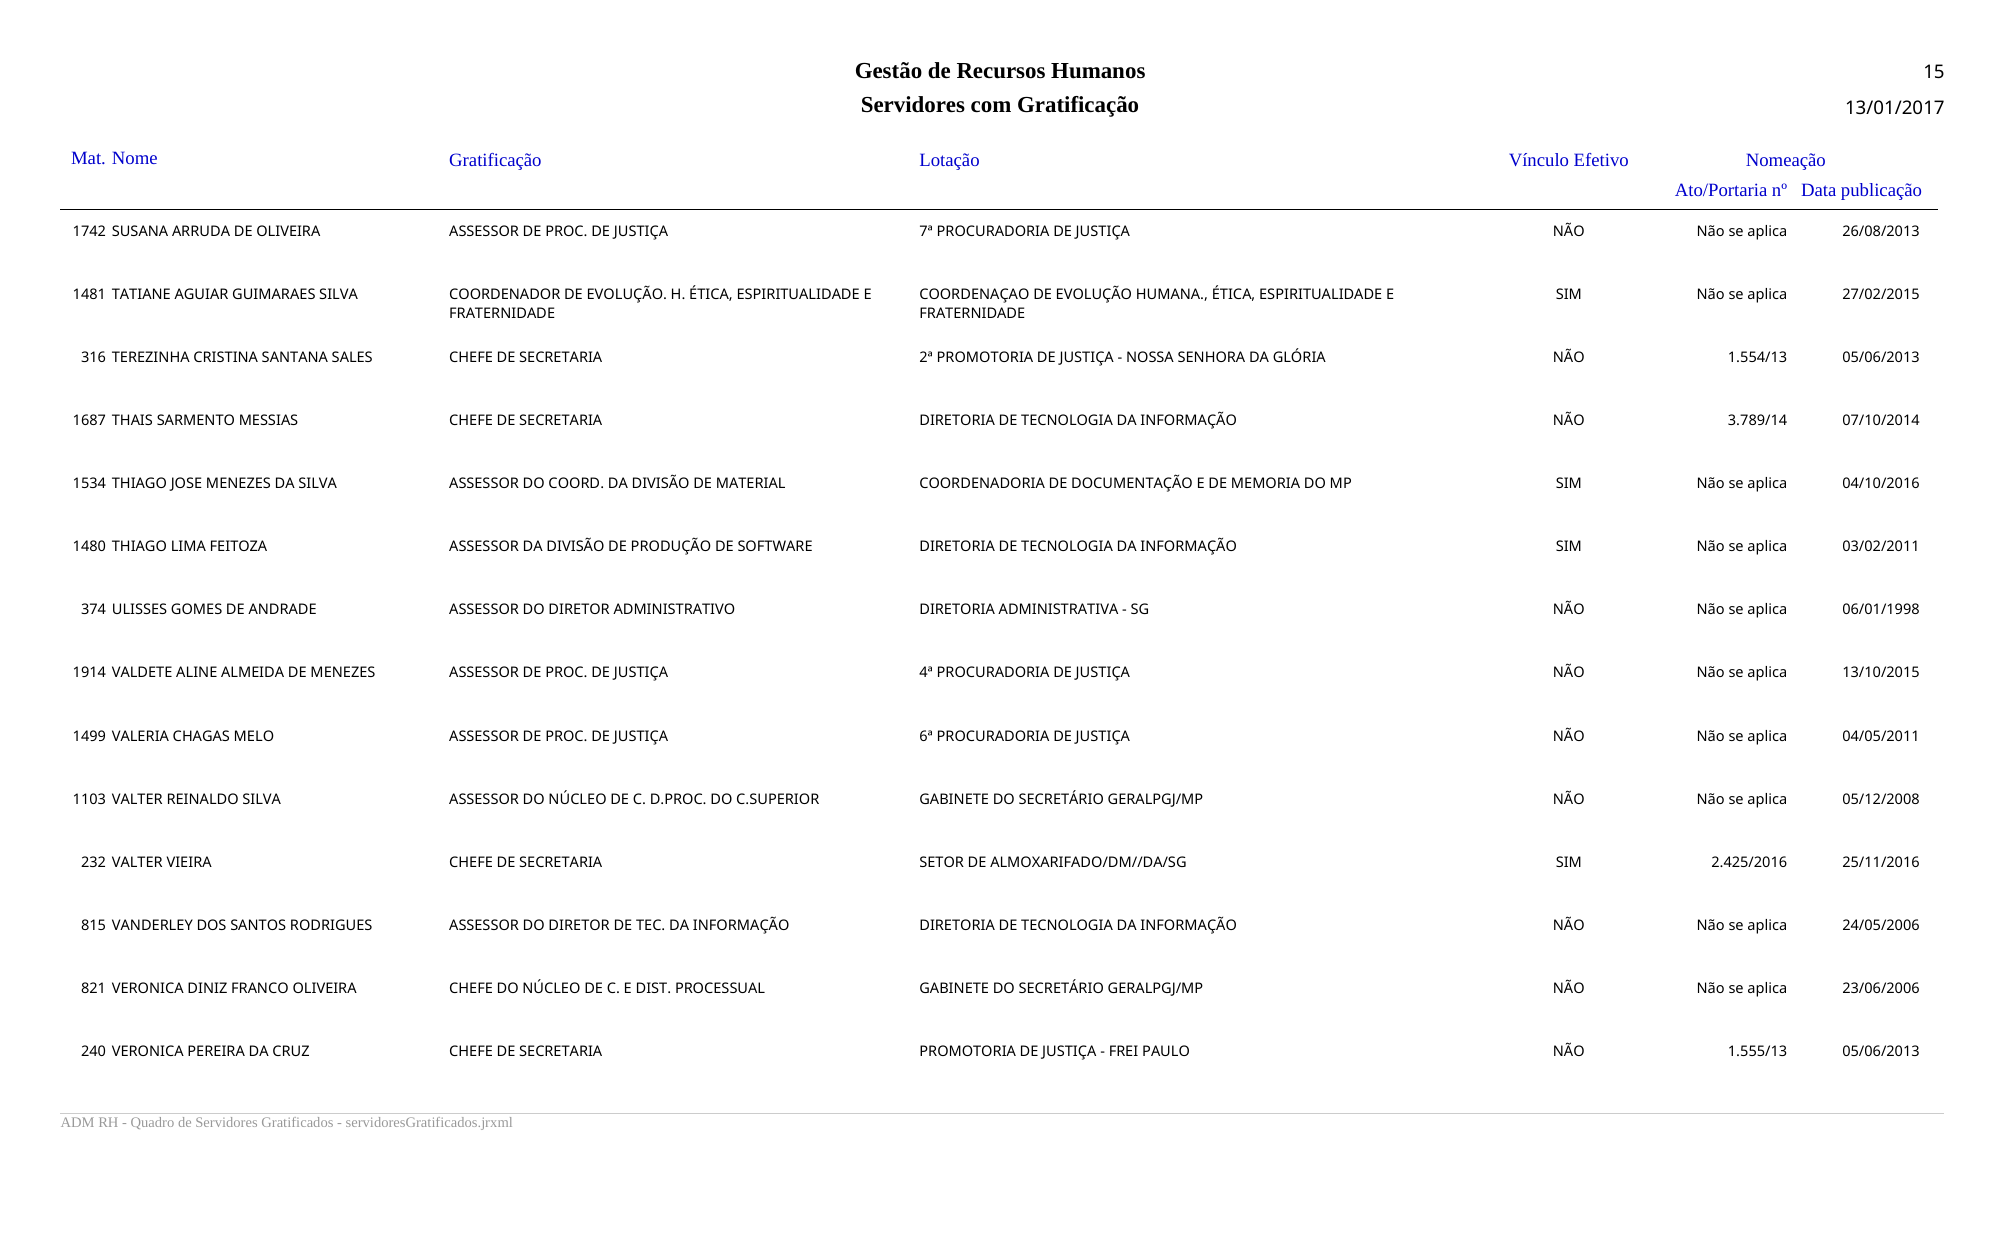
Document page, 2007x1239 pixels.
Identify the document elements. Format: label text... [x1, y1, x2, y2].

table_cell [1787, 1041, 1792, 1069]
table_cell [440, 754, 449, 767]
table_cell [0, 894, 112, 912]
table_cell VANDERLEY DOS SANTOS RODRIGUES [112, 915, 440, 975]
table_cell 1742 [9, 220, 106, 249]
table_cell [0, 312, 112, 326]
table_cell [1920, 1041, 2007, 1069]
table_cell [0, 704, 112, 722]
table_cell Não se aplica [1649, 789, 1787, 817]
table_cell 4ª PROCURADORIA DE JUSTIÇA [919, 662, 1486, 722]
table_cell [106, 284, 112, 312]
table_cell [440, 691, 449, 704]
table_cell [910, 894, 919, 912]
table_cell [0, 375, 112, 389]
table_cell [1642, 725, 1649, 754]
table_cell VERONICA PEREIRA DA CRUZ [112, 1041, 440, 1101]
table_cell [440, 725, 449, 754]
table_cell [910, 263, 919, 280]
table_cell [910, 1070, 919, 1083]
table_cell CHEFE DE SECRETARIA [449, 1041, 910, 1101]
table_cell [440, 1083, 449, 1101]
table_cell [106, 347, 112, 375]
table_cell [0, 536, 9, 564]
table_cell ASSESSOR DO COORD. DA DIVISÃO DE MATERIAL [449, 473, 910, 533]
table_cell Não se aplica [1649, 599, 1787, 628]
table_cell 13/01/2017 [1790, 95, 1944, 123]
table_cell [1787, 473, 1792, 501]
table_cell [440, 263, 449, 280]
table_cell [0, 754, 112, 767]
table_cell ASSESSOR DE PROC. DE JUSTIÇA [449, 220, 910, 280]
table_cell [1920, 473, 2007, 501]
table_cell ASSESSOR DA DIVISÃO DE PRODUÇÃO DE SOFTWARE [449, 536, 910, 596]
table_cell COORDENADOR DE EVOLUÇÃO. H. ÉTICA, ESPIRITUALIDADE E FRATERNIDADE [449, 284, 910, 343]
table_cell [910, 220, 919, 249]
table_cell [440, 578, 449, 596]
table_cell [1642, 473, 1649, 501]
table_cell [1486, 915, 1495, 943]
table_cell 25/11/2016 [1793, 852, 1919, 880]
table_cell [1920, 789, 2007, 817]
table_cell Não se aplica [1649, 473, 1787, 501]
table_cell [1486, 263, 2007, 280]
table_cell SUSANA ARRUDA DE OLIVEIRA [112, 220, 440, 280]
table_header Mat. [44, 147, 106, 177]
table_cell [0, 662, 9, 691]
table_cell [0, 565, 112, 578]
table_cell COORDENADORIA DE DOCUMENTAÇÃO E DE MEMORIA DO MP [919, 473, 1486, 533]
table_cell ULISSES GOMES DE ANDRADE [112, 599, 440, 659]
table_cell [0, 599, 9, 628]
table_cell 1499 [9, 725, 106, 754]
table_cell [910, 1006, 919, 1020]
table_cell [910, 1020, 919, 1038]
table_cell VERONICA DINIZ FRANCO OLIVEIRA [112, 978, 440, 1038]
table_cell [440, 220, 449, 249]
table_cell [910, 149, 919, 177]
table_cell [440, 375, 449, 389]
table_cell [0, 95, 213, 123]
table_cell Não se aplica [1649, 915, 1787, 943]
table_cell 815 [9, 915, 106, 943]
table_cell [910, 628, 919, 641]
table_cell [440, 978, 449, 1006]
table_cell [0, 978, 9, 1006]
table_cell [0, 641, 112, 659]
table_cell ASSESSOR DO DIRETOR ADMINISTRATIVO [449, 599, 910, 659]
table_cell [0, 691, 112, 704]
table_cell [440, 565, 449, 578]
table_cell 1103 [9, 789, 106, 817]
table_cell NÃO [1495, 789, 1642, 831]
table_cell [106, 536, 112, 564]
table_cell [1787, 220, 1792, 249]
table_cell [0, 123, 2007, 147]
table_cell ADM RH - Quadro de Servidores Gratificados - servidoresGratificados.jrxml [60, 1114, 1944, 1137]
table_cell [910, 347, 919, 375]
table_cell [0, 284, 9, 312]
table_cell [0, 915, 9, 943]
table_cell [0, 831, 112, 848]
table_cell [1486, 438, 1495, 452]
table_cell Não se aplica [1649, 284, 1787, 312]
table_cell [0, 1020, 112, 1038]
table_cell [910, 957, 919, 975]
table_cell NÃO [1495, 915, 1642, 957]
table_cell ASSESSOR DE PROC. DE JUSTIÇA [449, 725, 910, 785]
table_cell [0, 452, 112, 470]
table_cell Ato/Portaria nº [1649, 179, 1787, 208]
table_cell [910, 452, 919, 470]
table_cell [1642, 1006, 2007, 1020]
table_cell [1642, 789, 1649, 817]
table_cell [1787, 347, 1792, 375]
table_cell [910, 536, 919, 564]
table_cell [910, 1041, 919, 1069]
table_cell [440, 1041, 449, 1069]
table_cell [910, 789, 919, 817]
table_cell [1486, 515, 2007, 533]
table_cell [1922, 149, 2007, 177]
table_cell Não se aplica [1649, 725, 1787, 754]
table_cell [0, 473, 9, 501]
table_cell [910, 704, 919, 722]
table_cell [440, 915, 449, 943]
table_cell VALTER VIEIRA [112, 852, 440, 912]
table_cell NÃO [1495, 725, 1642, 767]
table_cell [0, 249, 112, 262]
table_cell [1486, 725, 1495, 754]
table_cell [0, 179, 1649, 208]
table_cell [0, 326, 112, 343]
table_cell [0, 725, 9, 754]
table_cell [1642, 249, 2007, 262]
table_cell [440, 1070, 449, 1083]
table_cell 03/02/2011 [1793, 536, 1919, 564]
table_cell GABINETE DO SECRETÁRIO GERALPGJ/MP [919, 978, 1486, 1038]
table_cell [1642, 817, 2007, 831]
table_cell [1920, 978, 2007, 1006]
table_cell [1920, 410, 2007, 438]
table_cell [1486, 501, 1495, 515]
table_cell DIRETORIA ADMINISTRATIVA - SG [919, 599, 1486, 659]
table_cell ASSESSOR DO DIRETOR DE TEC. DA INFORMAÇÃO [449, 915, 910, 975]
table_cell THAIS SARMENTO MESSIAS [112, 410, 440, 470]
table_cell [440, 662, 449, 691]
table_cell [910, 375, 919, 389]
table_cell [910, 389, 919, 407]
table_cell [106, 473, 112, 501]
table_cell 05/06/2013 [1793, 347, 1919, 375]
table_cell [0, 1041, 9, 1069]
table_cell [1642, 410, 1649, 438]
table_cell [910, 754, 919, 767]
table_cell [440, 473, 449, 501]
table_cell Lotação [919, 149, 1486, 178]
table_cell [1642, 220, 1649, 249]
table_cell ASSESSOR DO NÚCLEO DE C. D.PROC. DO C.SUPERIOR [449, 789, 910, 848]
table_cell [1486, 565, 1495, 578]
table_cell 07/10/2014 [1793, 410, 1919, 438]
table_header [0, 0, 2007, 57]
table_cell [1642, 754, 2007, 767]
table_cell 232 [9, 852, 106, 880]
table_cell [1486, 1041, 1495, 1069]
table_cell [106, 220, 112, 249]
table_cell [106, 1041, 112, 1069]
table_cell [0, 1101, 2007, 1113]
table_cell 24/05/2006 [1793, 915, 1919, 943]
table_cell [0, 1113, 60, 1137]
table_cell [1486, 473, 1495, 501]
table_cell [440, 789, 449, 817]
table_cell NÃO [1495, 410, 1642, 452]
table_cell [1920, 852, 2007, 880]
table_cell [440, 894, 449, 912]
table_cell DIRETORIA DE TECNOLOGIA DA INFORMAÇÃO [919, 536, 1486, 596]
table_cell [0, 957, 112, 975]
table_cell [1486, 389, 2007, 407]
table_cell [1642, 284, 1649, 312]
table_cell 2.425/2016 [1649, 852, 1787, 880]
table_cell [1486, 1006, 1495, 1020]
table_cell [440, 641, 449, 659]
table_cell NÃO [1495, 599, 1642, 641]
table_cell [1945, 1113, 2007, 1137]
table_cell [910, 641, 919, 659]
table_cell [0, 211, 2007, 220]
table_cell [440, 347, 449, 375]
table_cell [1486, 691, 1495, 704]
table_cell [910, 915, 919, 943]
table_cell Não se aplica [1649, 662, 1787, 691]
table_cell [1486, 452, 2007, 470]
table_cell [0, 768, 112, 785]
table_cell [910, 880, 919, 894]
table_cell NÃO [1495, 347, 1642, 389]
table_cell [1486, 599, 1495, 628]
table_cell 374 [9, 599, 106, 628]
table_cell CHEFE DO NÚCLEO DE C. E DIST. PROCESSUAL [449, 978, 910, 1038]
table_cell [1787, 284, 1792, 312]
table_cell [1642, 628, 2007, 641]
table_cell [0, 943, 112, 957]
table_cell [440, 817, 449, 831]
table_cell DIRETORIA DE TECNOLOGIA DA INFORMAÇÃO [919, 915, 1486, 975]
table_cell [440, 536, 449, 564]
table_cell 3.789/14 [1649, 410, 1787, 438]
table_cell SETOR DE ALMOXARIFADO/DM//DA/SG [919, 852, 1486, 912]
table_cell [1642, 536, 1649, 564]
table_cell [1486, 1083, 2007, 1101]
table_cell [1486, 943, 1495, 957]
table_cell [1486, 312, 1495, 326]
table_cell [199, 149, 449, 177]
table_cell [1642, 880, 2007, 894]
table_cell VALDETE ALINE ALMEIDA DE MENEZES [112, 662, 440, 722]
table_cell Não se aplica [1649, 536, 1787, 564]
table_cell [440, 943, 449, 957]
table_cell [1486, 662, 1495, 691]
table_cell GABINETE DO SECRETÁRIO GERALPGJ/MP [919, 789, 1486, 848]
table_cell [1486, 1020, 2007, 1038]
table_cell NÃO [1495, 662, 1642, 704]
table_cell [440, 389, 449, 407]
table_cell 1687 [9, 410, 106, 438]
table_cell [1642, 501, 2007, 515]
table_cell [1486, 284, 1495, 312]
table_cell [1787, 410, 1792, 438]
table_cell [440, 768, 449, 785]
table_cell [1486, 249, 1495, 262]
table_cell [1486, 326, 2007, 343]
table_cell 1914 [9, 662, 106, 691]
table_cell [1787, 789, 1792, 817]
table_cell [1486, 375, 1495, 389]
table_cell [1486, 410, 1495, 438]
table_cell [910, 515, 919, 533]
table_cell [0, 220, 9, 249]
table_cell 23/06/2006 [1793, 978, 1919, 1006]
table_cell [910, 438, 919, 452]
table_cell [1486, 578, 2007, 596]
table_cell [1486, 220, 1495, 249]
table_header Nome [112, 147, 199, 177]
table_cell Servidores com Gratificação [213, 91, 1787, 123]
table_cell [0, 1070, 112, 1083]
table_cell [0, 817, 112, 831]
table_cell [0, 389, 112, 407]
table_cell [910, 249, 919, 262]
table_cell [1642, 1070, 2007, 1083]
table_cell [440, 249, 449, 262]
table_cell [0, 578, 112, 596]
table_cell [1920, 662, 2007, 691]
table_cell [106, 915, 112, 943]
table_cell [0, 149, 44, 177]
table_cell [440, 284, 449, 312]
table_cell [440, 831, 449, 848]
table_cell [910, 817, 919, 831]
table_cell [440, 957, 449, 975]
table_cell [440, 501, 449, 515]
table_cell [1486, 1070, 1495, 1083]
table_cell DIRETORIA DE TECNOLOGIA DA INFORMAÇÃO [919, 410, 1486, 470]
table_cell VALERIA CHAGAS MELO [112, 725, 440, 785]
table_cell THIAGO JOSE MENEZES DA SILVA [112, 473, 440, 533]
table_cell [440, 312, 449, 326]
table_cell [1486, 347, 1495, 375]
table_cell [910, 691, 919, 704]
table_cell 15 [1790, 59, 1944, 85]
table_cell [440, 1006, 449, 1020]
table_cell [1642, 599, 1649, 628]
table_cell [1642, 691, 2007, 704]
table_cell [440, 515, 449, 533]
table_cell [1642, 978, 1649, 1006]
table_cell [0, 501, 112, 515]
table_cell [440, 438, 449, 452]
table_cell 1481 [9, 284, 106, 312]
table_cell CHEFE DE SECRETARIA [449, 852, 910, 912]
table_cell CHEFE DE SECRETARIA [449, 347, 910, 407]
table_cell [0, 852, 9, 880]
table_cell [0, 263, 112, 280]
table_cell [1920, 347, 2007, 375]
table_cell Não se aplica [1649, 978, 1787, 1006]
table_cell [0, 347, 9, 375]
table_cell [1642, 149, 1649, 177]
table_cell [910, 284, 919, 312]
table_cell [1920, 915, 2007, 943]
table_cell [1920, 284, 2007, 312]
table_cell [106, 149, 112, 177]
table_cell [910, 473, 919, 501]
table_cell [1642, 1041, 1649, 1069]
table_cell [1945, 95, 2007, 123]
table_cell [440, 704, 449, 722]
table_cell [0, 515, 112, 533]
table_cell [1787, 852, 1792, 880]
table_cell Data publicação [1787, 179, 1922, 208]
table_cell [0, 880, 112, 894]
table_cell [0, 628, 112, 641]
table_cell [440, 628, 449, 641]
table_cell THIAGO LIMA FEITOZA [112, 536, 440, 596]
table_cell SIM [1495, 284, 1642, 326]
table_cell [1920, 599, 2007, 628]
table_cell [0, 410, 9, 438]
table_cell [106, 789, 112, 817]
table_cell 04/05/2011 [1793, 725, 1919, 754]
table_cell [910, 410, 919, 438]
table_cell [910, 852, 919, 880]
table_cell [910, 312, 919, 326]
table_cell [1486, 817, 1495, 831]
table_cell [1642, 915, 1649, 943]
table_cell [0, 1006, 112, 1020]
table_cell [1922, 179, 2007, 208]
table_cell [1486, 704, 2007, 722]
table_cell [1945, 59, 2007, 85]
table_cell Nomeação [1649, 149, 1922, 178]
table_cell [1486, 894, 2007, 912]
table_cell ASSESSOR DE PROC. DE JUSTIÇA [449, 662, 910, 722]
table_cell CHEFE DE SECRETARIA [449, 410, 910, 470]
table_cell Não se aplica [1649, 220, 1787, 249]
table_cell [0, 85, 2007, 91]
table_cell PROMOTORIA DE JUSTIÇA - FREI PAULO [919, 1041, 1486, 1101]
table_cell [910, 943, 919, 957]
table_cell [910, 599, 919, 628]
table_cell [0, 789, 9, 817]
table_cell VALTER REINALDO SILVA [112, 789, 440, 848]
table_cell [1787, 915, 1792, 943]
table_cell TATIANE AGUIAR GUIMARAES SILVA [112, 284, 440, 343]
table_cell Vínculo Efetivo [1495, 149, 1642, 178]
table_cell COORDENAÇAO DE EVOLUÇÃO HUMANA., ÉTICA, ESPIRITUALIDADE E FRATERNIDADE [919, 284, 1486, 343]
table_cell NÃO [1495, 978, 1642, 1020]
table_cell [106, 599, 112, 628]
table_cell 27/02/2015 [1793, 284, 1919, 312]
table_cell 1.554/13 [1649, 347, 1787, 375]
table_cell [1486, 641, 2007, 659]
table_cell Gratificação [449, 149, 910, 178]
table_cell [106, 978, 112, 1006]
table_cell [1642, 347, 1649, 375]
table_cell [106, 662, 112, 691]
table_cell 2ª PROMOTORIA DE JUSTIÇA - NOSSA SENHORA DA GLÓRIA [919, 347, 1486, 407]
table_cell 26/08/2013 [1793, 220, 1919, 249]
table_cell [1920, 536, 2007, 564]
table_cell [1486, 880, 1495, 894]
table_cell [440, 599, 449, 628]
table_cell [440, 452, 449, 470]
table_cell [910, 501, 919, 515]
table_cell 240 [9, 1041, 106, 1069]
table_cell [1920, 725, 2007, 754]
table_cell [910, 565, 919, 578]
table_cell [910, 768, 919, 785]
table_cell [1642, 312, 2007, 326]
table_cell [1642, 565, 2007, 578]
table_cell SIM [1495, 536, 1642, 578]
table_cell [1787, 978, 1792, 1006]
table_cell [910, 725, 919, 754]
table_cell 1480 [9, 536, 106, 564]
table_cell [910, 831, 919, 848]
table_cell [1486, 957, 2007, 975]
table_cell SIM [1495, 852, 1642, 894]
table_cell [910, 978, 919, 1006]
table_cell [440, 852, 449, 880]
table_cell [910, 578, 919, 596]
table_cell [910, 662, 919, 691]
table_cell [1486, 831, 2007, 848]
table_cell [1642, 943, 2007, 957]
table_cell [440, 326, 449, 343]
table_cell [1486, 768, 2007, 785]
table_cell [1787, 725, 1792, 754]
table_cell [1642, 375, 2007, 389]
table_cell [1486, 536, 1495, 564]
table_cell 821 [9, 978, 106, 1006]
table_cell [1486, 754, 1495, 767]
table_cell [440, 410, 449, 438]
table_cell 06/01/1998 [1793, 599, 1919, 628]
table_cell [1787, 599, 1792, 628]
table_cell [1486, 628, 1495, 641]
table_cell [1642, 662, 1649, 691]
table_cell [1486, 149, 1495, 177]
table_cell [1787, 536, 1792, 564]
table_cell 6ª PROCURADORIA DE JUSTIÇA [919, 725, 1486, 785]
table_cell 316 [9, 347, 106, 375]
table_cell [1642, 438, 2007, 452]
table_cell 05/06/2013 [1793, 1041, 1919, 1069]
table_cell 13/10/2015 [1793, 662, 1919, 691]
table_cell [910, 326, 919, 343]
table_cell [1486, 978, 1495, 1006]
table_cell 1.555/13 [1649, 1041, 1787, 1069]
table_cell TEREZINHA CRISTINA SANTANA SALES [112, 347, 440, 407]
table_cell [1486, 852, 1495, 880]
table_cell Gestão de Recursos Humanos [213, 57, 1787, 85]
table_cell [1787, 662, 1792, 691]
table_cell [1642, 852, 1649, 880]
table_cell [440, 880, 449, 894]
table_cell 04/10/2016 [1793, 473, 1919, 501]
table_cell 05/12/2008 [1793, 789, 1919, 817]
table_cell NÃO [1495, 220, 1642, 262]
table_cell NÃO [1495, 1041, 1642, 1083]
table_cell [0, 1083, 112, 1101]
table_cell [106, 410, 112, 438]
table_cell [440, 1020, 449, 1038]
table_cell [106, 852, 112, 880]
table_cell SIM [1495, 473, 1642, 515]
table_cell 1534 [9, 473, 106, 501]
table_cell 7ª PROCURADORIA DE JUSTIÇA [919, 220, 1486, 280]
table_cell [910, 1083, 919, 1101]
table_cell [1486, 789, 1495, 817]
table_cell [0, 59, 213, 85]
table_cell [0, 438, 112, 452]
table_cell [1920, 220, 2007, 249]
table_cell [106, 725, 112, 754]
